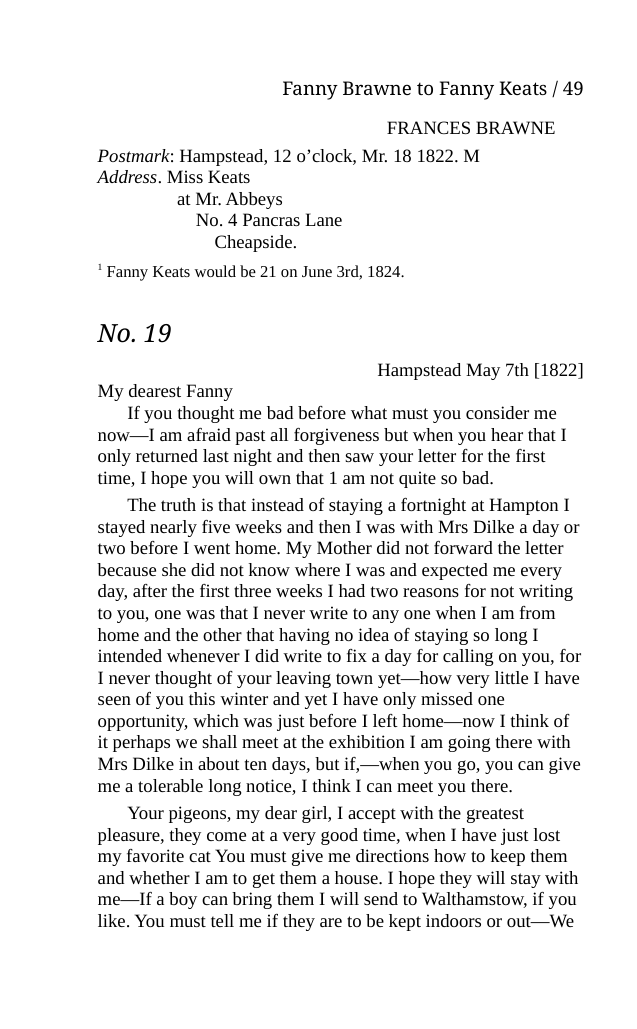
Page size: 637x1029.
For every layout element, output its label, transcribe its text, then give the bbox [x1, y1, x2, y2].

text Cheapside. [97, 231, 583, 252]
text If you thought me bad before what must you consider me now—I am afraid past all forgiveness but when you hear that I only returned last night and then saw your letter for the first time, I hope you will own that 1 am not quite so bad. [97, 402, 583, 488]
text Address. Miss Keats [97, 166, 583, 188]
text My dearest Fanny [97, 380, 583, 402]
text Postmark: Hampstead, 12 o’clock, Mr. 18 1822. M [97, 145, 583, 166]
text Hampstead May 7th [1822] [97, 359, 583, 380]
text at Mr. Abbeys [97, 188, 583, 209]
text The truth is that instead of staying a fortnight at Hampton I stayed nearly five weeks and then I was with Mrs Dilke a day or two before I went home. My Mother did not forward the letter because she did not know where I was and expected me every day, after the first three weeks I had two reasons for not writing to you, one was that I never write to any one when I am from home and the other that having no idea of staying so long I intended whenever I did write to fix a day for calling on you, for I never thought of your leaving town yet—how very little I have seen of you this winter and yet I have only missed one opportunity, which was just before I left home—now I think of it perhaps we shall meet at the exhibition I am going there with Mrs Dilke in about ten days, but if,—when you go, you can give me a tolerable long notice, I think I can meet you there. [97, 494, 583, 796]
text 1 Fanny Keats would be 21 on June 3rd, 1824. [97, 261, 583, 281]
text No. 4 Pancras Lane [97, 209, 583, 231]
text Your pigeons, my dear girl, I accept with the greatest pleasure, they come at a very good time, when I have just lost my favorite cat You must give me directions how to keep them and whether I am to get them a house. I hope they will stay with me—If a boy can bring them I will send to Walthamstow, if you like. You must tell me if they are to be kept indoors or out—We [97, 802, 583, 931]
text FRANCES BRAWNE [97, 117, 583, 139]
subtitle No. 19 [97, 316, 583, 350]
